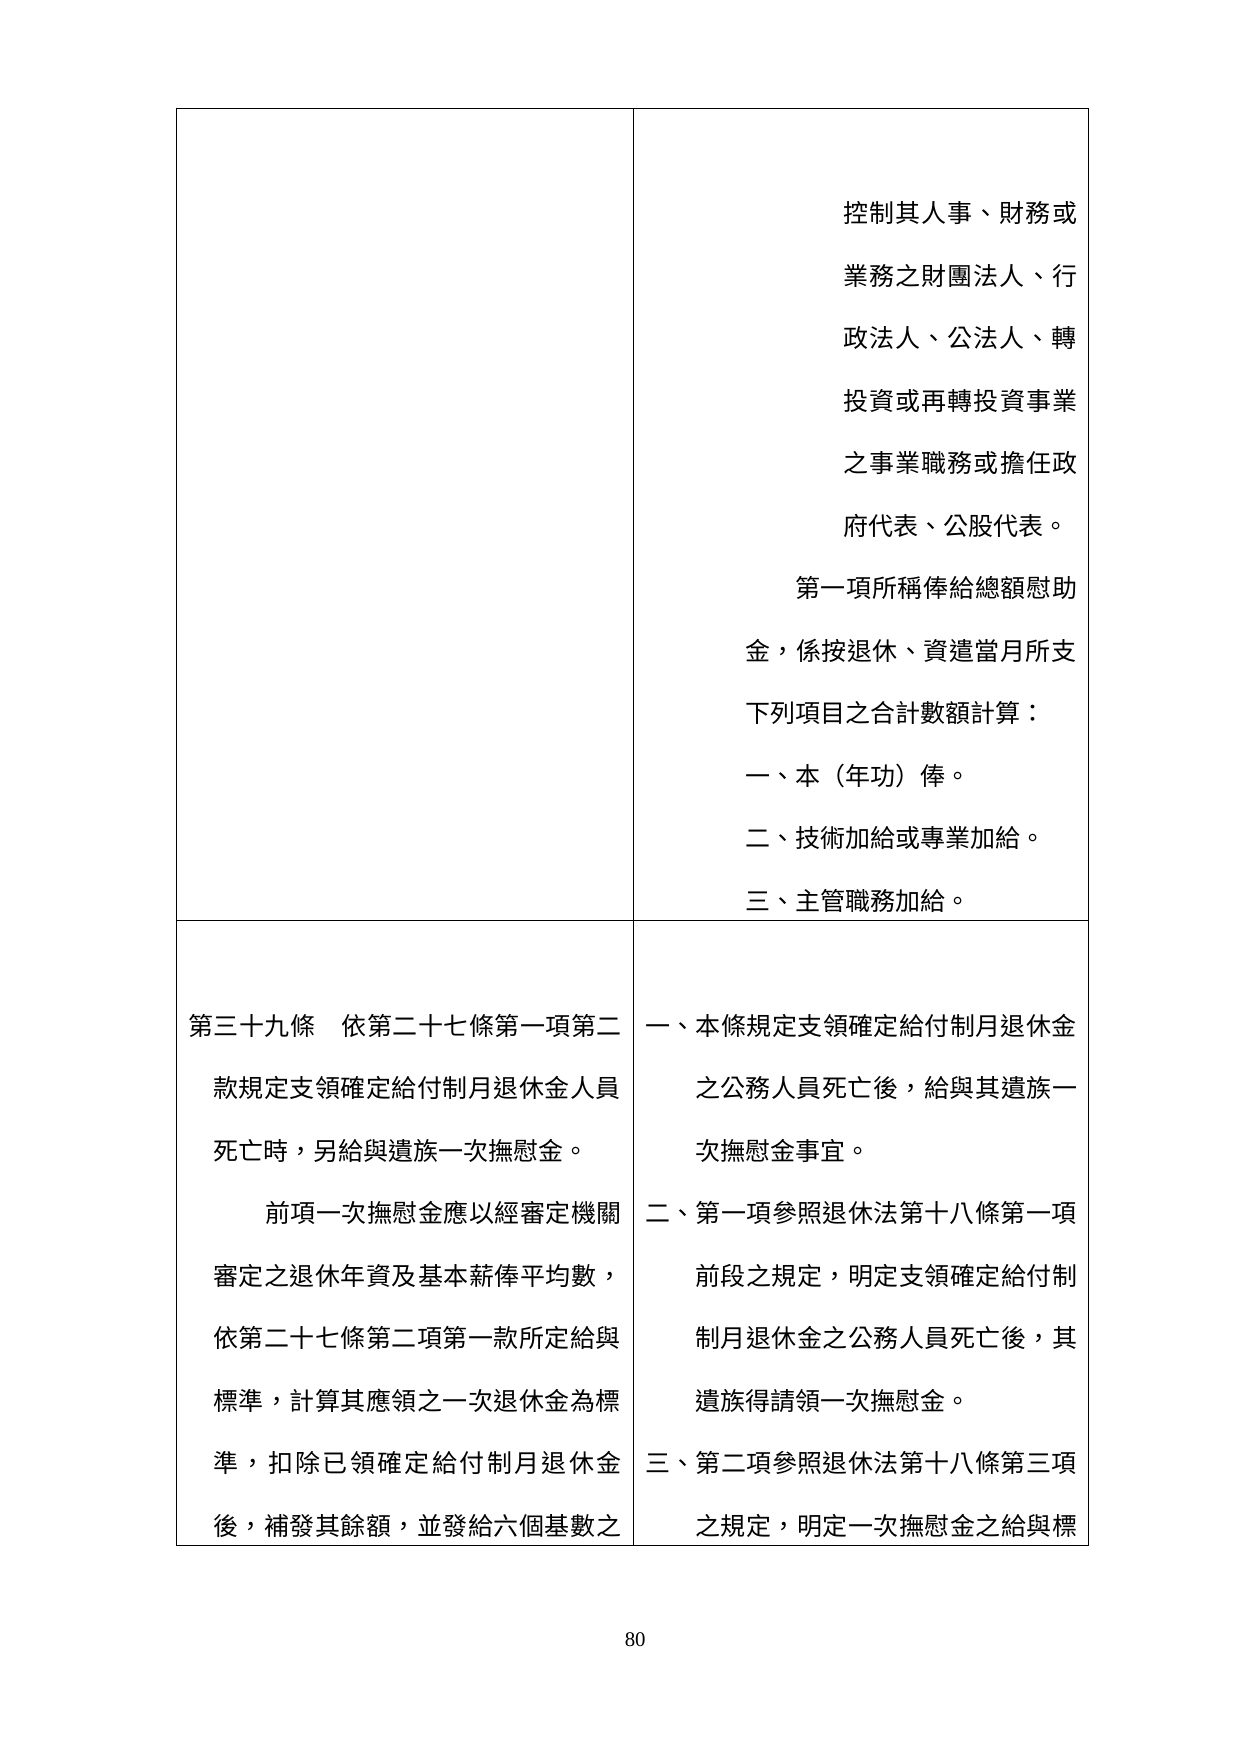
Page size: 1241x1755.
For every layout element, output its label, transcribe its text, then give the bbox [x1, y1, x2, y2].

table_cell [177, 109, 633, 920]
table_cell 一、本條規定支領確定給付制月退休金之公務人員死亡後，給與其遺族一次撫慰金事宜。 二、第一項參照退休法第十八條第一項前段之規定，明定支領確定給付制制月退休金之公務人員死亡後，其遺族得請領一次撫慰金。 三、第二項參照退休法第十八條第三項之規定，明定一次撫慰金之給與標 [634, 921, 1088, 1545]
table_cell 控制其人事、財務或業務之財團法人、行政法人、公法人、轉投資或再轉投資事業之事業職務或擔任政府代表、公股代表。 第一項所稱俸給總額慰助金，係按退休、資遣當月所支下列項目之合計數額計算： 一、本（年功）俸。 二、技術加給或專業加給。 三、主管職務加給。 [634, 109, 1088, 920]
table_cell 第三十九條 依第二十七條第一項第二款規定支領確定給付制月退休金人員死亡時，另給與遺族一次撫慰金。 前項一次撫慰金應以經審定機關審定之退休年資及基本薪俸平均數，依第二十七條第二項第一款所定給與標準，計算其應領之一次退休金為標準，扣除已領確定給付制月退休金後，補發其餘額，並發給六個基數之 [177, 921, 633, 1545]
